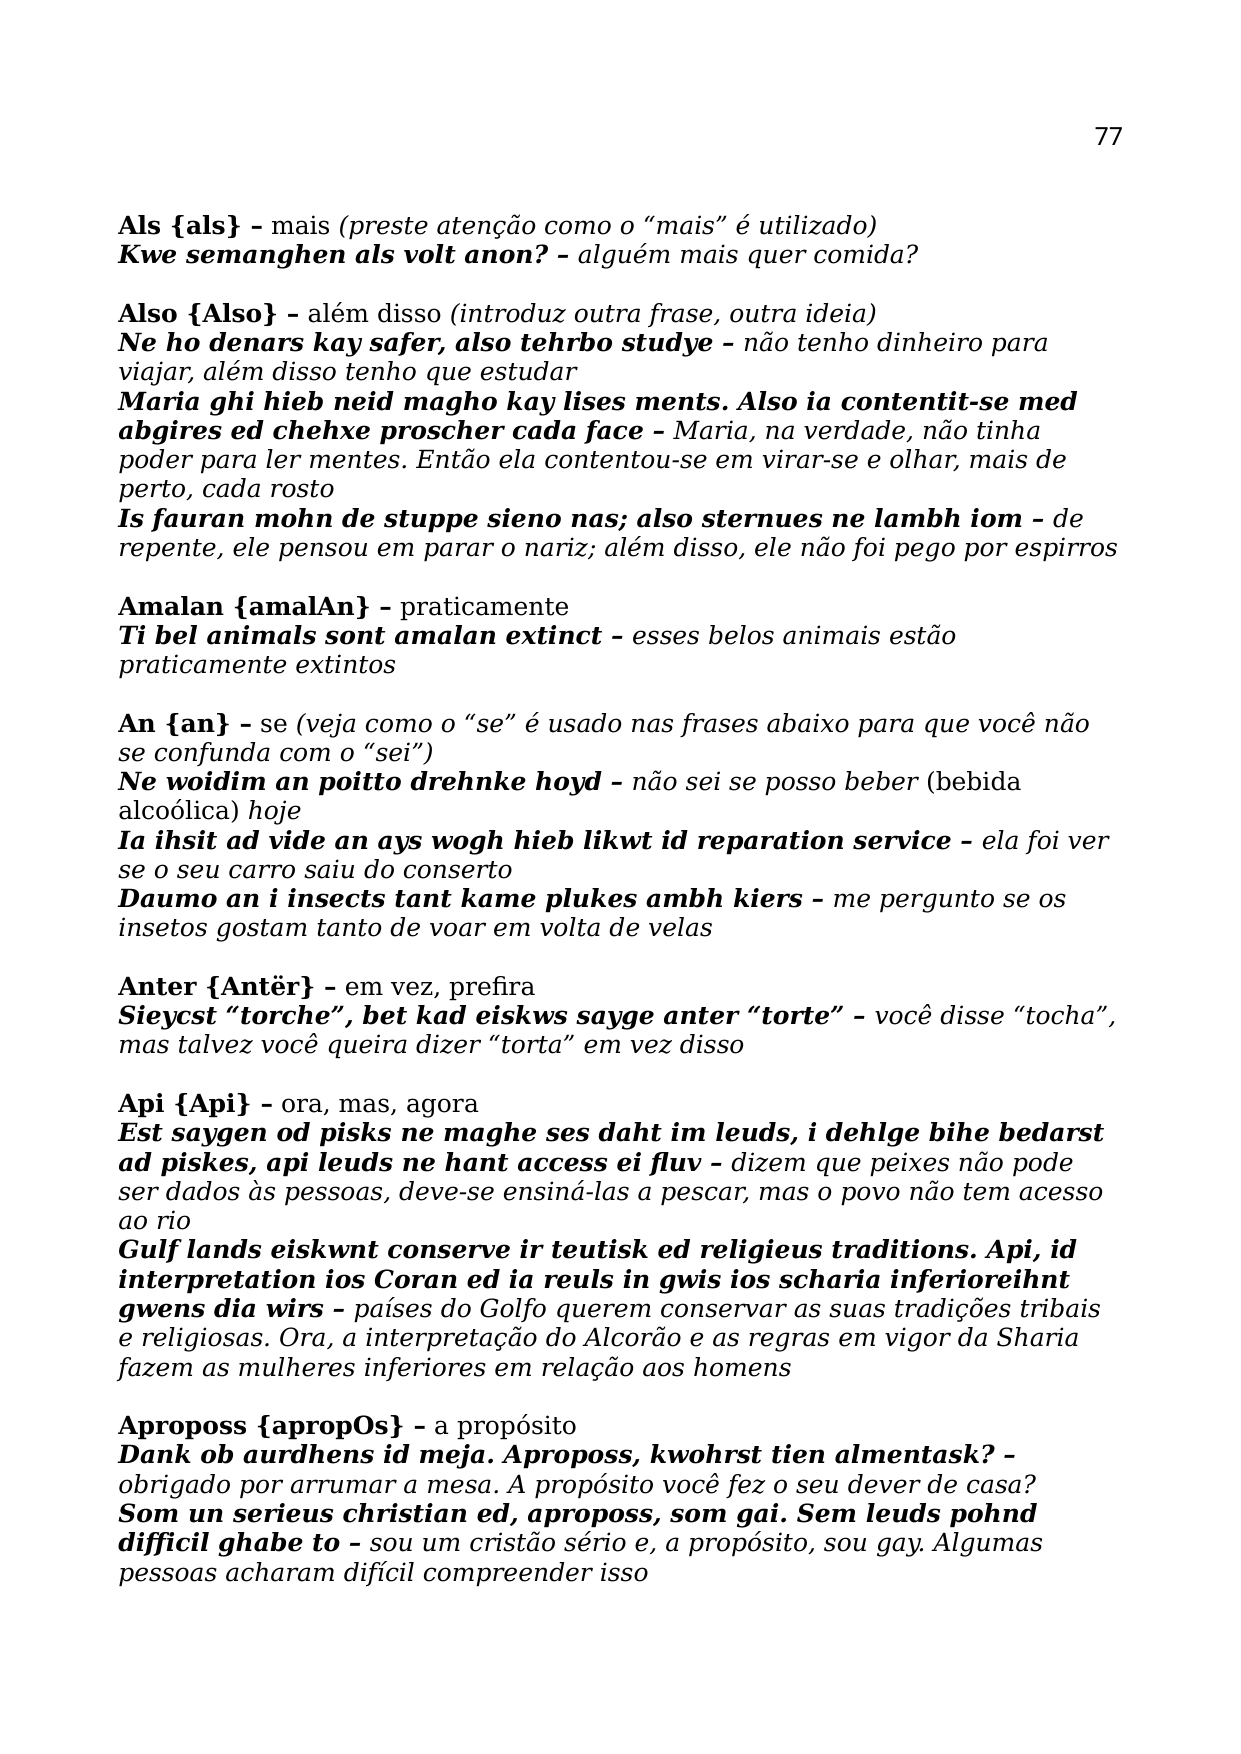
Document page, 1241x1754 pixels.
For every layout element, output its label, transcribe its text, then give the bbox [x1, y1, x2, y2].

text Aproposs {apropOs} – a propósito [118, 1411, 1123, 1440]
text Also {Also} – além disso (introduz outra frase, outra ideia) [118, 299, 1123, 328]
text An {an} – se (veja como o “se” é usado nas frases abaixo para que você não se confunda com o “sei”) [118, 708, 1123, 767]
text Amalan {amalAn} – praticamente [118, 591, 1123, 621]
text Dank ob aurdhens id meja. Aproposs, kwohrst tien almentask? – obrigado por arrumar a mesa. A propósito você fez o seu dever de casa? [118, 1440, 1123, 1499]
text Is fauran mohn de stuppe sieno nas; also sternues ne lambh iom – de repente, ele pensou em parar o nariz; além disso, ele não foi pego por espirros [118, 504, 1123, 562]
text Sieycst “torche”, bet kad eiskws sayge anter “torte” – você disse “tocha”, mas talvez você queira dizer “torta” em vez disso [118, 1001, 1123, 1060]
text Maria ghi hieb neid magho kay lises ments. Also ia contentit-se med abgires ed chehxe proscher cada face – Maria, na verdade, não tinha poder para ler mentes. Então ela contentou-se em virar-se e olhar, mais de perto, cada rosto [118, 387, 1123, 504]
text Est saygen od pisks ne maghe ses daht im leuds, i dehlge bihe bedarst ad piskes, api leuds ne hant access ei fluv – dizem que peixes não pode ser dados às pessoas, deve-se ensiná-las a pescar, mas o povo não tem acesso ao rio [118, 1118, 1123, 1235]
text Ne woidim an poitto drehnke hoyd – não sei se posso beber (bebida alcoólica) hoje [118, 767, 1123, 826]
text Ia ihsit ad vide an ays wogh hieb likwt id reparation service – ela foi ver se o seu carro saiu do conserto [118, 826, 1123, 884]
text Gulf lands eiskwnt conserve ir teutisk ed religieus traditions. Api, id interpretation ios Coran ed ia reuls in gwis ios scharia inferioreihnt gwens dia wirs – países do Golfo querem conservar as suas tradições tribais e religiosas. Ora, a interpretação do Alcorão e as regras em vigor da Sharia fazem as mulheres inferiores em relação aos homens [118, 1235, 1123, 1382]
text Ti bel animals sont amalan extinct – esses belos animais estão praticamente extintos [118, 621, 1123, 679]
text Api {Api} – ora, mas, agora [118, 1089, 1123, 1118]
text Als {als} – mais (preste atenção como o “mais” é utilizado) [118, 211, 1123, 240]
text Daumo an i insects tant kame plukes ambh kiers – me pergunto se os insetos gostam tanto de voar em volta de velas [118, 884, 1123, 943]
text Anter {Antër} – em vez, prefira [118, 972, 1123, 1001]
text Ne ho denars kay safer, also tehrbo studye – não tenho dinheiro para viajar, além disso tenho que estudar [118, 328, 1123, 387]
text Som un serieus christian ed, aproposs, som gai. Sem leuds pohnd difficil ghabe to – sou um cristão sério e, a propósito, sou gay. Algumas pessoas acharam difícil compreender isso [118, 1499, 1123, 1587]
text Kwe semanghen als volt anon? – alguém mais quer comida? [118, 240, 1123, 269]
